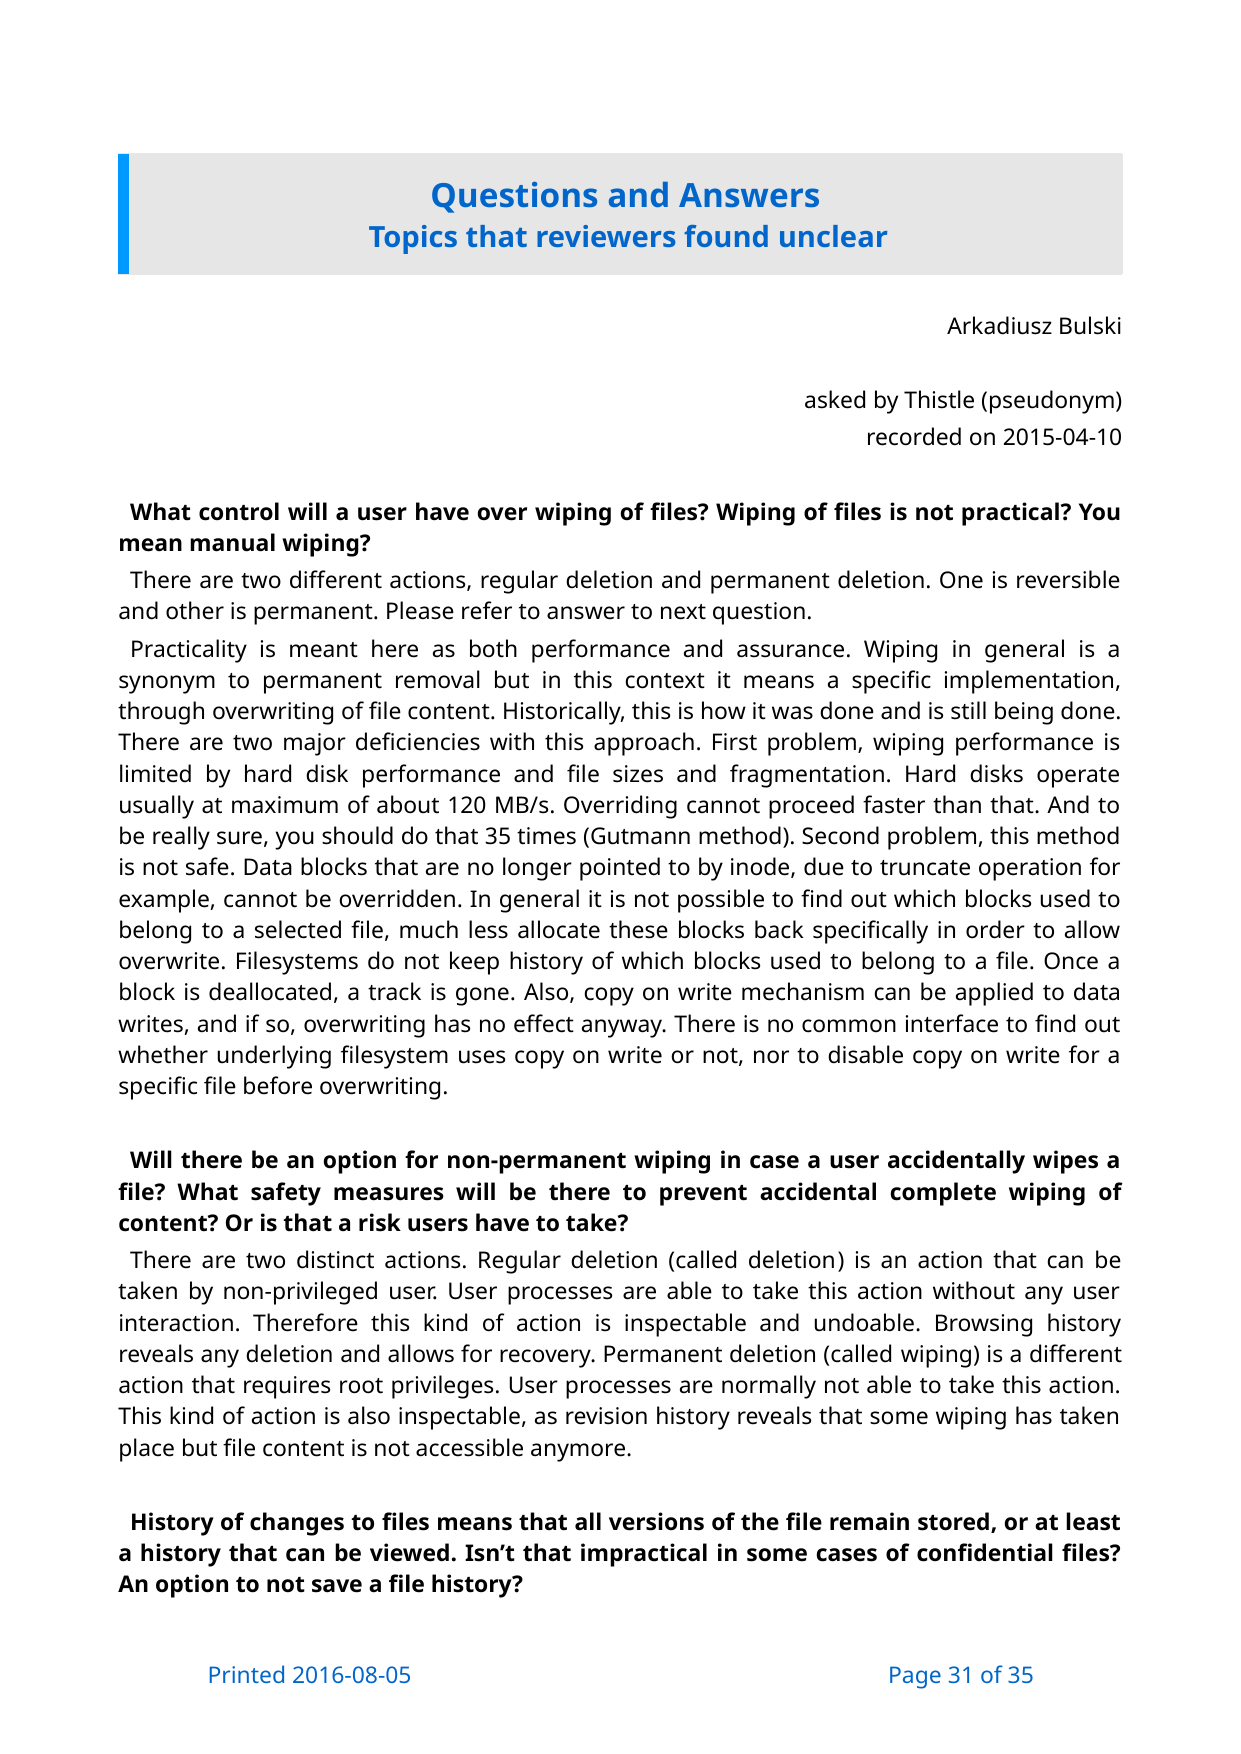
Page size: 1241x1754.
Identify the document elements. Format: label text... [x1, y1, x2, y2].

text recorded on 2015-04-10 [118, 421, 1122, 452]
text There are two different actions, regular deletion and permanent deletion. One is reversible and other is permanent. Please refer to answer to next question. [118, 564, 1122, 627]
text Practicality is meant here as both performance and assurance. Wiping in general is a synonym to permanent removal but in this context it means a specific implementation, through overwriting of file content. Historically, this is how it was done and is still being done. There are two major deficiencies with this approach. First problem, wiping performance is limited by hard disk performance and file sizes and fragmentation. Hard disks operate usually at maximum of about 120 MB/s. Overriding cannot proceed faster than that. And to be really sure, you should do that 35 times (Gutmann method). Second problem, this method is not safe. Data blocks that are no longer pointed to by inode, due to truncate operation for example, cannot be overridden. In general it is not possible to find out which blocks used to belong to a selected file, much less allocate these blocks back specifically in order to allow overwrite. Filesystems do not keep history of which blocks used to belong to a file. Once a block is deallocated, a track is gone. Also, copy on write mechanism can be applied to data writes, and if so, overwriting has no effect anyway. There is no common interface to find out whether underlying filesystem uses copy on write or not, nor to disable copy on write for a specific file before overwriting. [118, 632, 1122, 1101]
text asked by Thistle (pseudonym) [118, 384, 1122, 415]
subtitle Questions and Answers Topics that reviewers found unclear [129, 155, 1122, 274]
text Will there be an option for non-permanent wiping in case a user accidentally wipes a file? What safety measures will be there to prevent accidental complete wiping of content? Or is that a risk users have to take? [118, 1144, 1122, 1238]
text History of changes to files means that all versions of the file remain stored, or at least a history that can be viewed. Isn’t that impractical in some cases of confidential files? An option to not save a file history? [118, 1506, 1122, 1600]
text There are two distinct actions. Regular deletion (called deletion) is an action that can be taken by non-privileged user. User processes are able to take this action without any user interaction. Therefore this kind of action is inspectable and undoable. Browsing history reveals any deletion and allows for recovery. Permanent deletion (called wiping) is a different action that requires root privileges. User processes are normally not able to take this action. This kind of action is also inspectable, as revision history reveals that some wiping has taken place but file content is not accessible anymore. [118, 1244, 1122, 1463]
text Arkadiusz Bulski [118, 310, 1122, 341]
text What control will a user have over wiping of files? Wiping of files is not practical? You mean manual wiping? [118, 496, 1122, 558]
